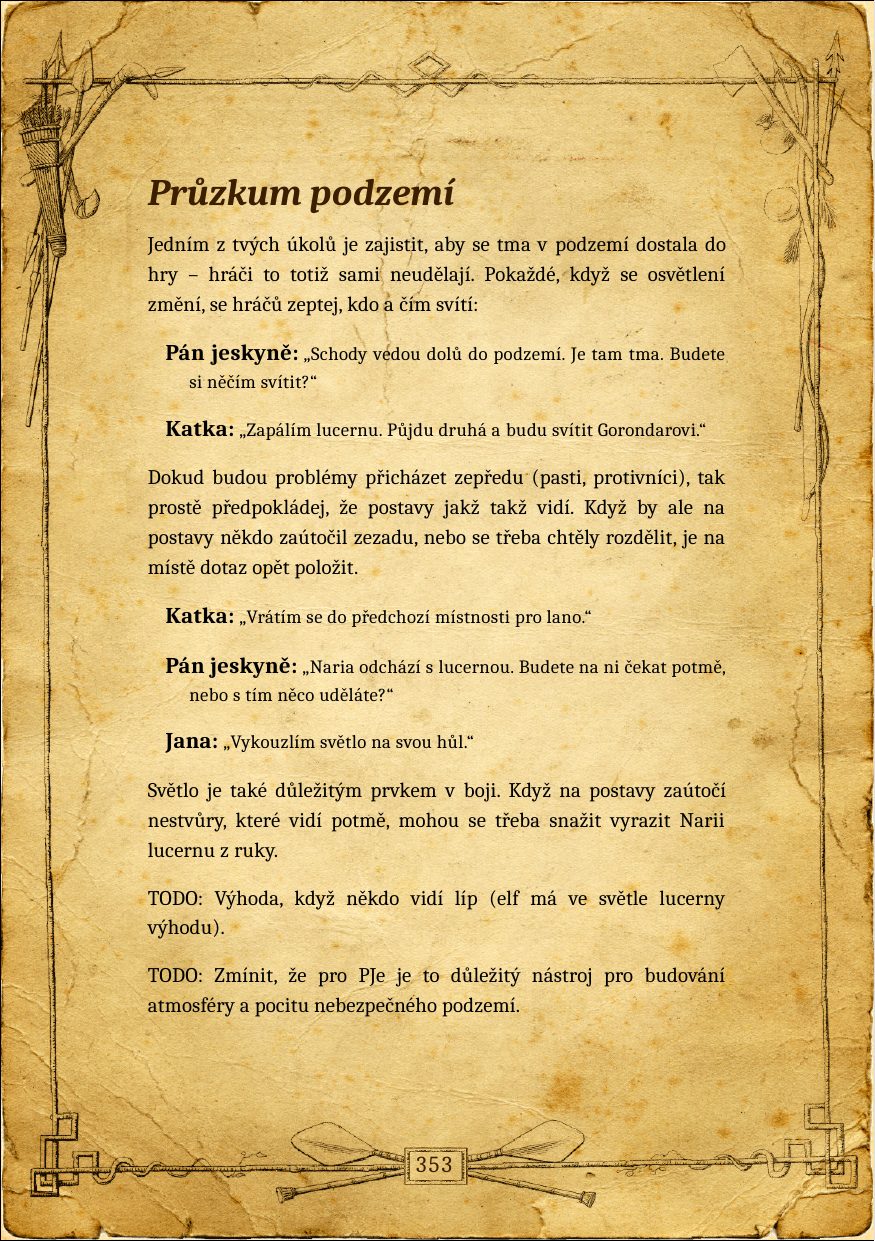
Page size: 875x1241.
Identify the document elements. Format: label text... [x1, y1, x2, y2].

text Pán jeskyně: „Schody vedou dolů do podzemí. Je tam tma. Budete si něčím svítit?“ [165, 340, 726, 393]
text TODO: Zmínit, že pro PJe je to důležitý nástroj pro budování atmosféry a⁠ pocitu nebezpečného podzemí. [148, 964, 726, 1017]
text TODO: Výhoda, když někdo vidí líp (elf má ve světle lucerny výhodu). [148, 886, 726, 940]
text Katka: „Zapálím lucernu. Půjdu druhá a⁠ budu svítit Gorondarovi.“ [165, 416, 726, 442]
text Jedním z⁠ tvých úkolů je zajistit, aby se tma v⁠ podzemí dostala do hry – hráči to totiž sami neudělají. Pokaždé, když se osvětlení změní, se hráčů zeptej, kdo a⁠ čím svítí: [148, 233, 726, 316]
picture [1, 1, 874, 1240]
text Dokud budou problémy přicházet zepředu (pasti, protivníci), tak prostě předpokládej, že postavy jakž takž vidí. Když by ale na postavy někdo zaútočil zezadu, nebo se třeba chtěly rozdělit, je na místě dotaz opět položit. [148, 466, 726, 579]
subtitle Průzkum podzemí [148, 172, 726, 215]
text Pán jeskyně: „Naria odchází s⁠ lucernou. Budete na ni čekat potmě, nebo s⁠ tím něco uděláte?“ [165, 653, 726, 706]
text Katka: „Vrátím se do předchozí místnosti pro lano.“ [165, 603, 726, 629]
text Světlo je také důležitým prvkem v⁠ boji. Když na postavy zaútočí nestvůry, které vidí potmě, mohou se třeba snažit vyrazit Narii lucernu z⁠ ruky. [148, 779, 726, 862]
text Jana: „Vykouzlím světlo na svou hůl.“ [165, 729, 726, 754]
